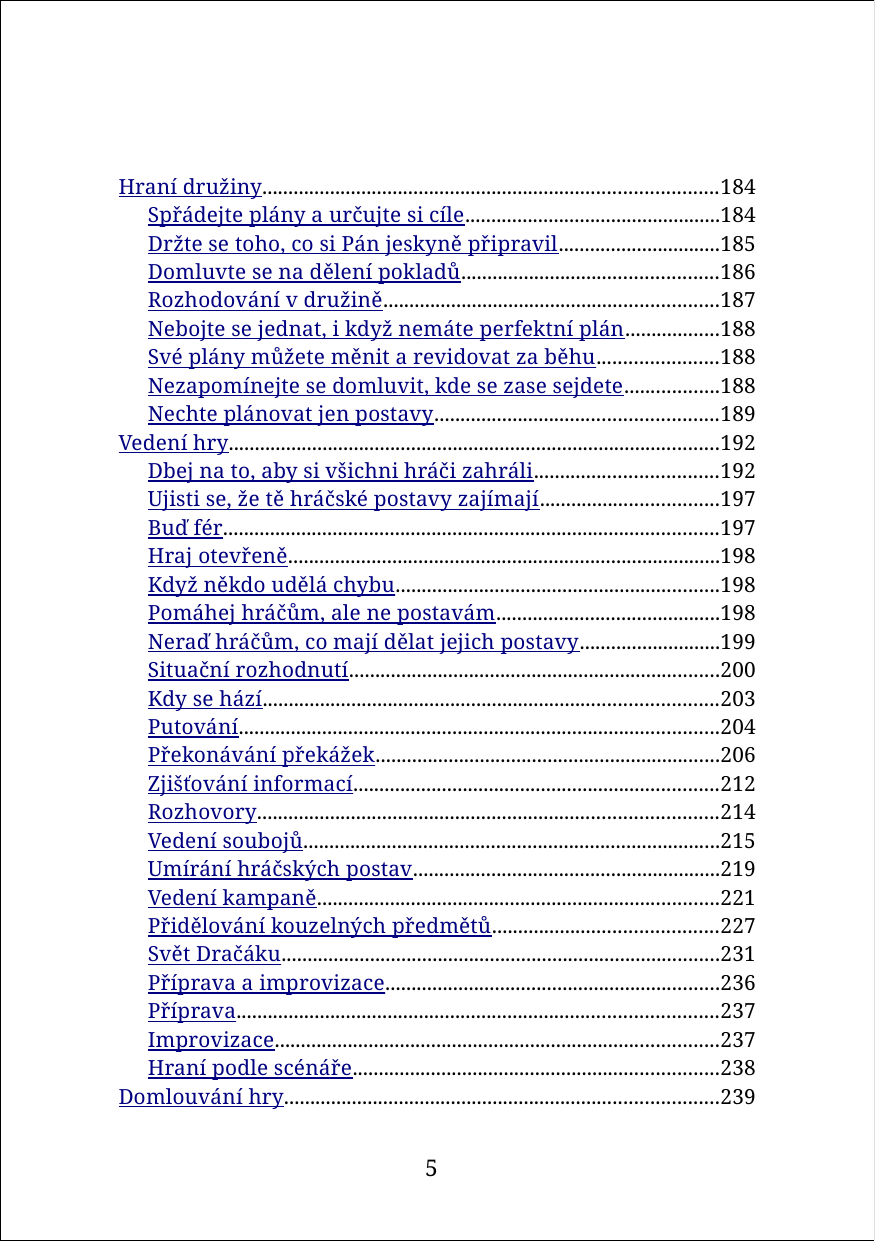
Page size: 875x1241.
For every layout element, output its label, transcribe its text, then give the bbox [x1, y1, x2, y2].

text Vedení kampaně 221 [148, 883, 756, 911]
text Umírání hráčských postav 219 [148, 854, 756, 883]
text Rozhovory 214 [148, 797, 756, 826]
text Nebojte se jednat, i když nemáte perfektní plán 188 [148, 314, 756, 342]
text Neraď hráčům, co mají dělat jejich postavy 199 [148, 627, 756, 655]
text Pomáhej hráčům, ale ne postavám 198 [148, 598, 756, 627]
text Překonávání překážek 206 [148, 741, 756, 769]
text Domluvte se na dělení pokladů 186 [148, 257, 756, 286]
text Buď fér 197 [148, 513, 756, 541]
text Příprava 237 [148, 996, 756, 1025]
text Kdy se hází 203 [148, 684, 756, 712]
text Improvizace 237 [148, 1025, 756, 1053]
text Ujisti se, že tě hráčské postavy zajímají 197 [148, 484, 756, 513]
text Své plány můžete měnit a revidovat za běhu 188 [148, 342, 756, 371]
text Putování 204 [148, 712, 756, 741]
text Hraní podle scénáře 238 [148, 1053, 756, 1082]
text Spřádejte plány a určujte si cíle 184 [148, 200, 756, 229]
text Přidělování kouzelných předmětů 227 [148, 911, 756, 939]
text Když někdo udělá chybu 198 [148, 570, 756, 598]
text Vedení hry 192 [118, 428, 756, 456]
text Držte se toho, co si Pán jeskyně připravil 185 [148, 229, 756, 257]
text Situační rozhodnutí 200 [148, 655, 756, 684]
text Hraní družiny 184 [118, 172, 756, 200]
text Nechte plánovat jen postavy 189 [148, 399, 756, 428]
text Nezapomínejte se domluvit, kde se zase sejdete 188 [148, 371, 756, 399]
text Rozhodování v družině 187 [148, 286, 756, 314]
text Dbej na to, aby si všichni hráči zahráli 192 [148, 456, 756, 484]
text Vedení soubojů 215 [148, 826, 756, 854]
text Hraj otevřeně 198 [148, 541, 756, 570]
text Zjišťování informací 212 [148, 769, 756, 797]
text Příprava a improvizace 236 [148, 968, 756, 996]
text Svět Dračáku 231 [148, 939, 756, 968]
text Domlouvání hry 239 [118, 1082, 756, 1110]
